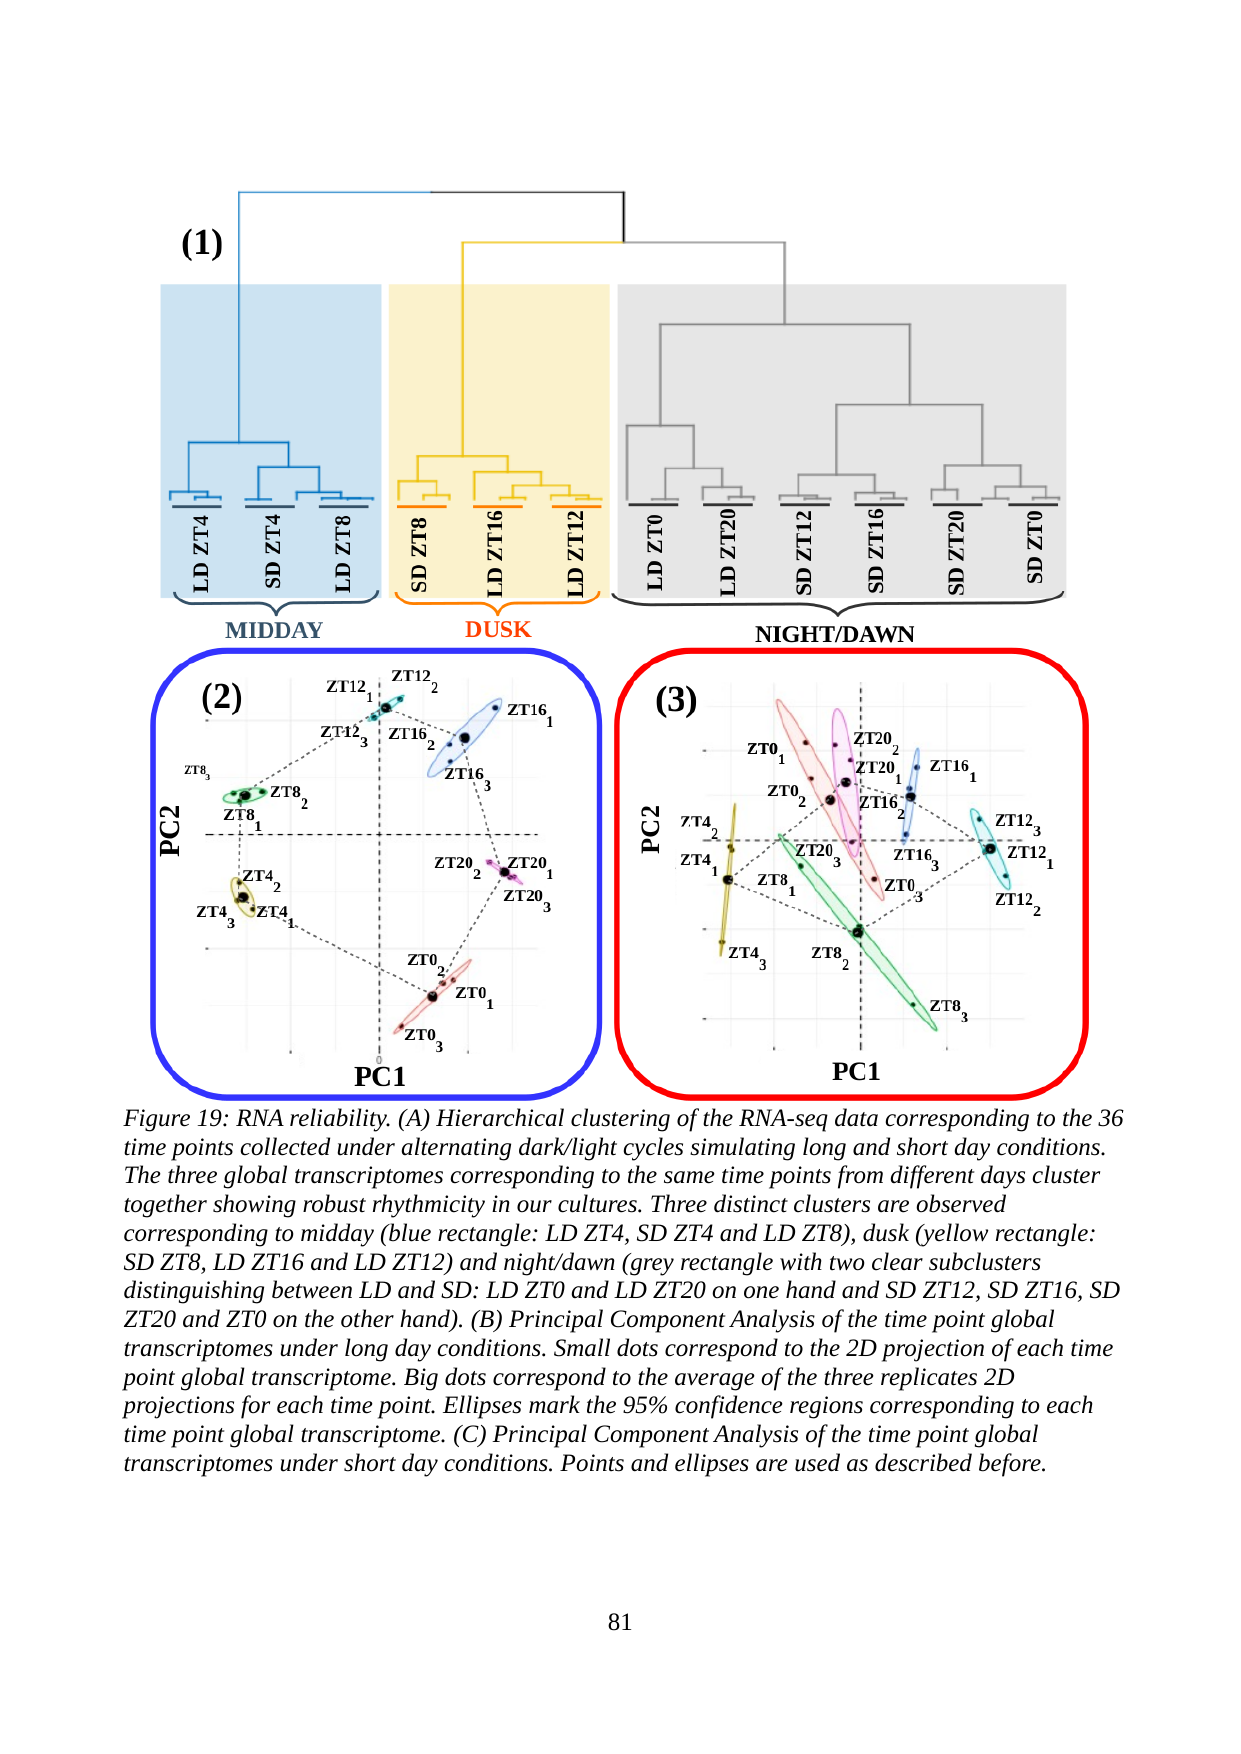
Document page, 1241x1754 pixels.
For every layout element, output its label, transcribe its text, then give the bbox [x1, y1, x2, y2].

picture [123, 176, 1128, 1103]
text Figure 19: RNA reliability. (A) Hierarchical clustering of the RNA-seq data corresponding to the 36 time points collected under alternating dark/light cycles simulating long and short day conditions. The three global transcriptomes corresponding to the same time points from different days cluster together showing robust rhythmicity in our cultures. Three distinct clusters are observed corresponding to midday (blue rectangle: LD ZT4, SD ZT4 and LD ZT8), dusk (yellow rectangle: SD ZT8, LD ZT16 and LD ZT12) and night/dawn (grey rectangle with two clear subclusters distinguishing between LD and SD: LD ZT0 and LD ZT20 on one hand and SD ZT12, SD ZT16, SD ZT20 and ZT0 on the other hand). (B) Principal Component Analysis of the time point global transcriptomes under long day conditions. Small dots correspond to the 2D projection of each time point global transcriptome. Big dots correspond to the average of the three replicates 2D projections for each time point. Ellipses mark the 95% confidence regions corresponding to each time point global transcriptome. (C) Principal Component Analysis of the time point global transcriptomes under short day conditions. Points and ellipses are used as described before. [123, 1103, 1127, 1477]
